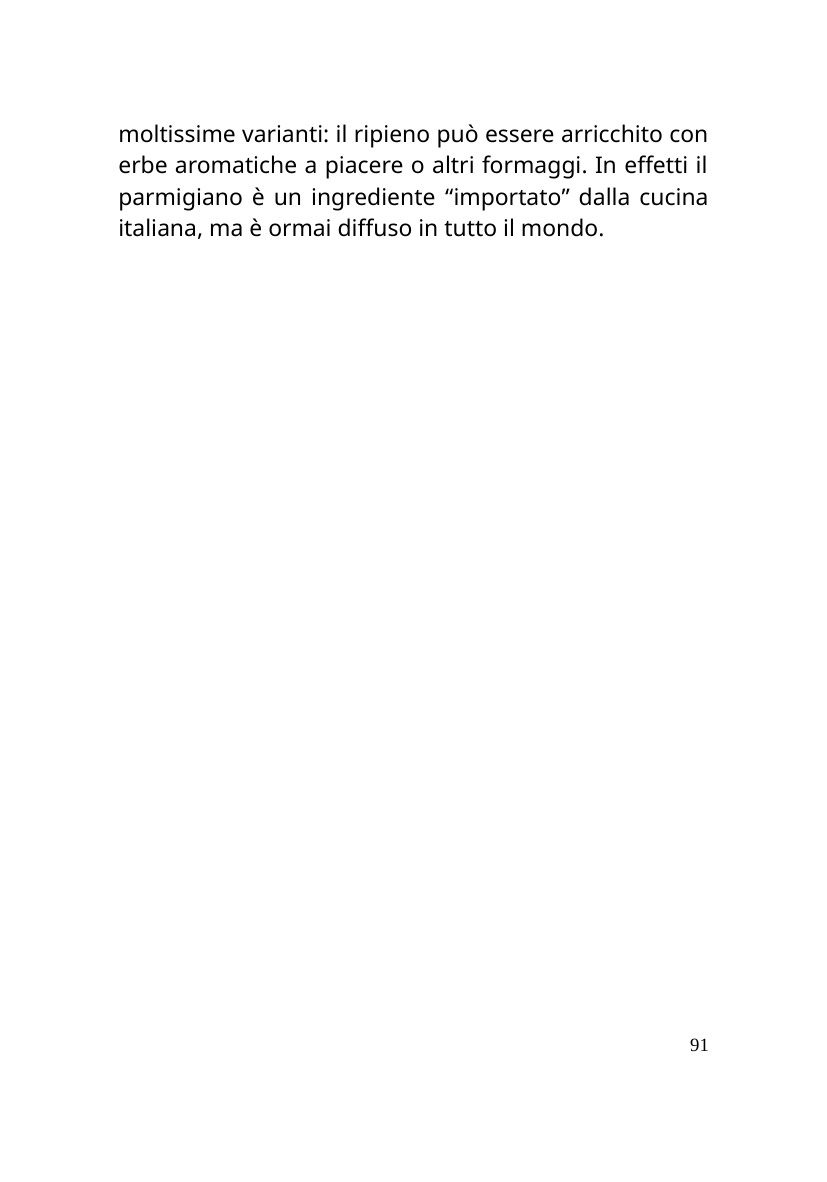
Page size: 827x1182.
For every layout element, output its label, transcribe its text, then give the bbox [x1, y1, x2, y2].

text moltissime varianti: il ripieno può essere arricchito con erbe aromatiche a piacere o altri formaggi. In effetti il parmigiano è un ingrediente “importato” dalla cucina italiana, ma è ormai diffuso in tutto il mondo. [118, 118, 709, 243]
